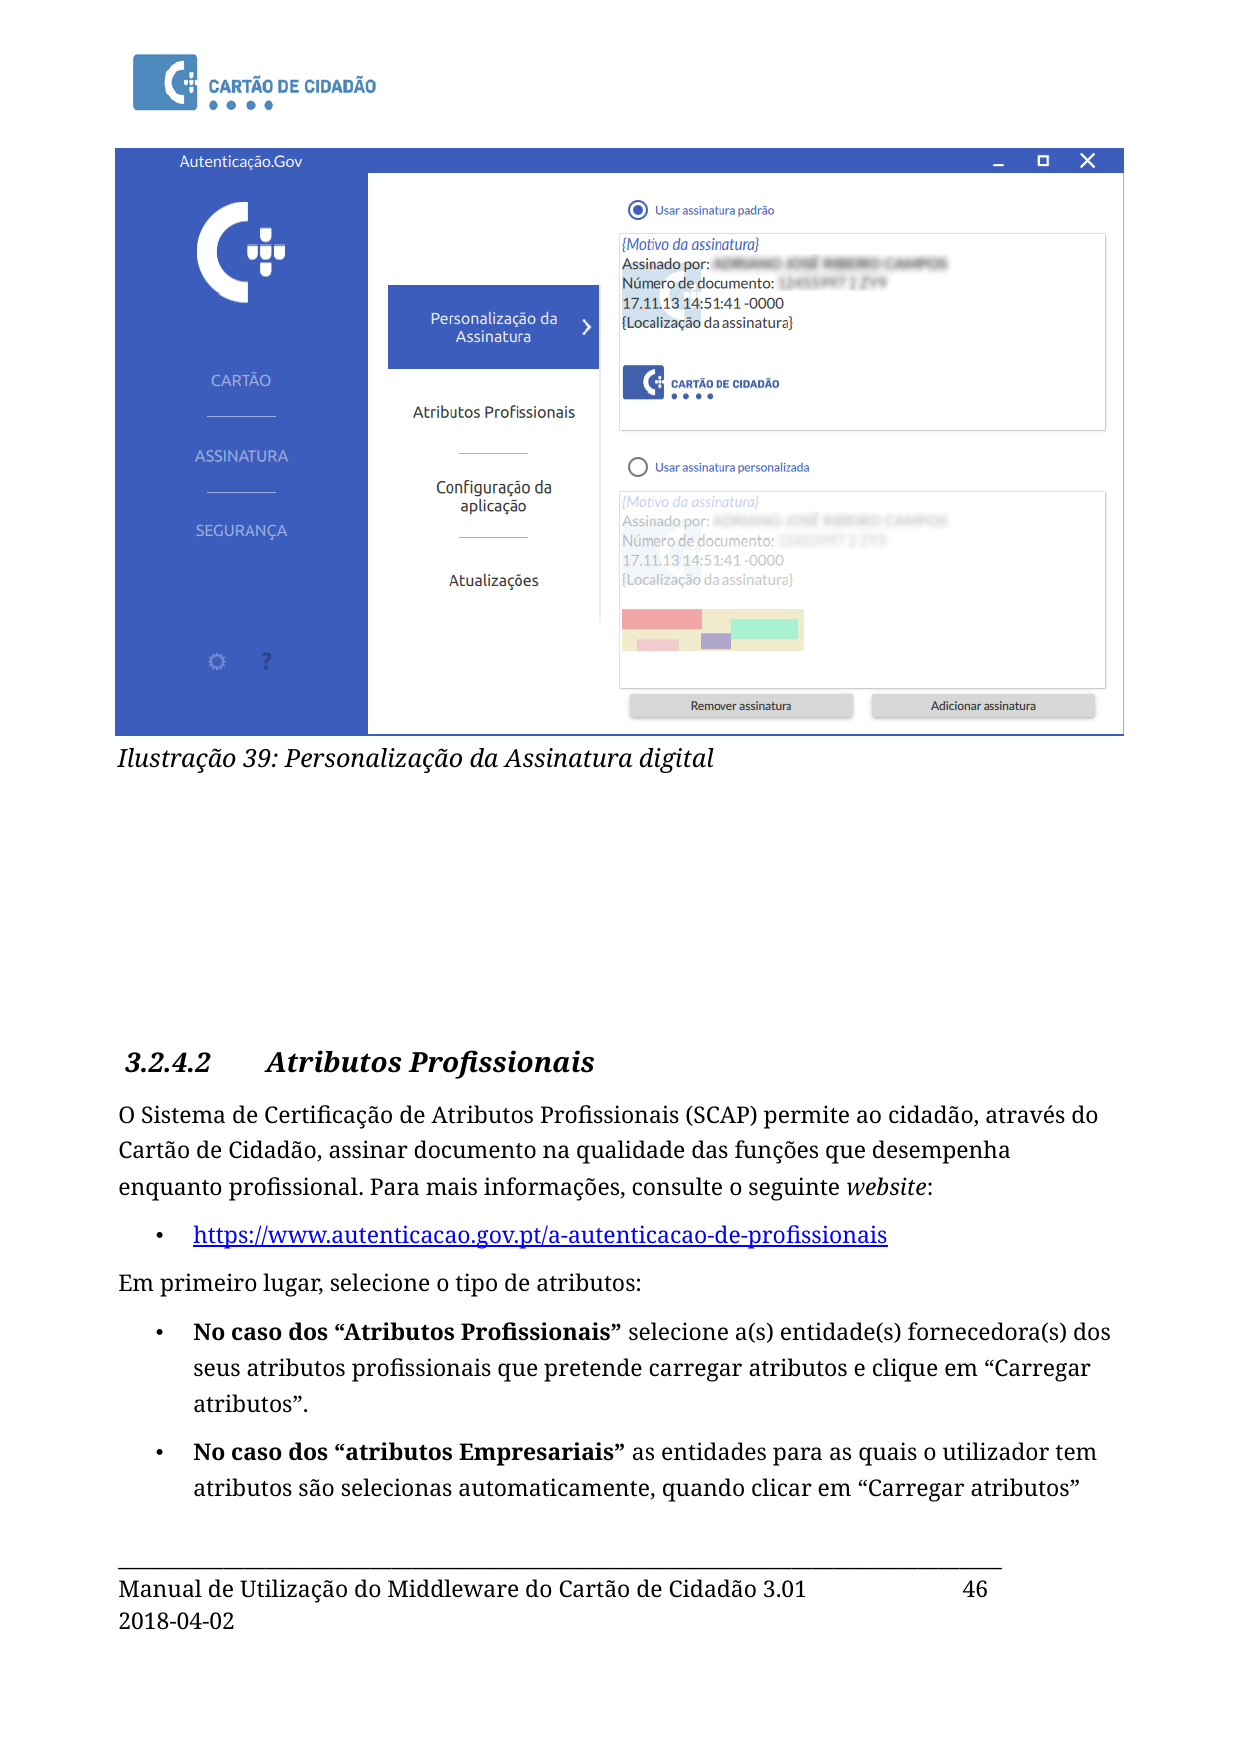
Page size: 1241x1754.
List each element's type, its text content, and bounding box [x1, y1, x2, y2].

list Em primeiro lugar, selecione o tipo de atributos: [118, 1267, 1122, 1298]
list No caso dos “atributos Empresariais” as entidades para as quais o utilizador tem atributos são selecionas automaticamente, quando clicar em “Carregar atributos” [156, 1436, 1122, 1503]
text O Sistema de Certificação de Atributos Profissionais (SCAP) permite ao cidadão, através do Cartão de Cidadão, assinar documento na qualidade das funções que desempenha enquanto profissional. Para mais informações, consulte o seguinte website: [118, 1098, 1122, 1202]
text Ilustração 39: Personalização da Assinatura digital [117, 736, 1122, 775]
picture [115, 148, 1124, 736]
list No caso dos “Atributos Profissionais” selecione a(s) entidade(s) fornecedora(s) dos seus atributos profissionais que pretende carregar atributos e clique em “Carregar atributos”. [156, 1316, 1122, 1419]
list https://www.autenticacao.gov.pt/a-autenticacao-de-profissionais [156, 1219, 1122, 1250]
picture [130, 47, 423, 118]
subtitle Atributos Profissionais [118, 1043, 1122, 1080]
